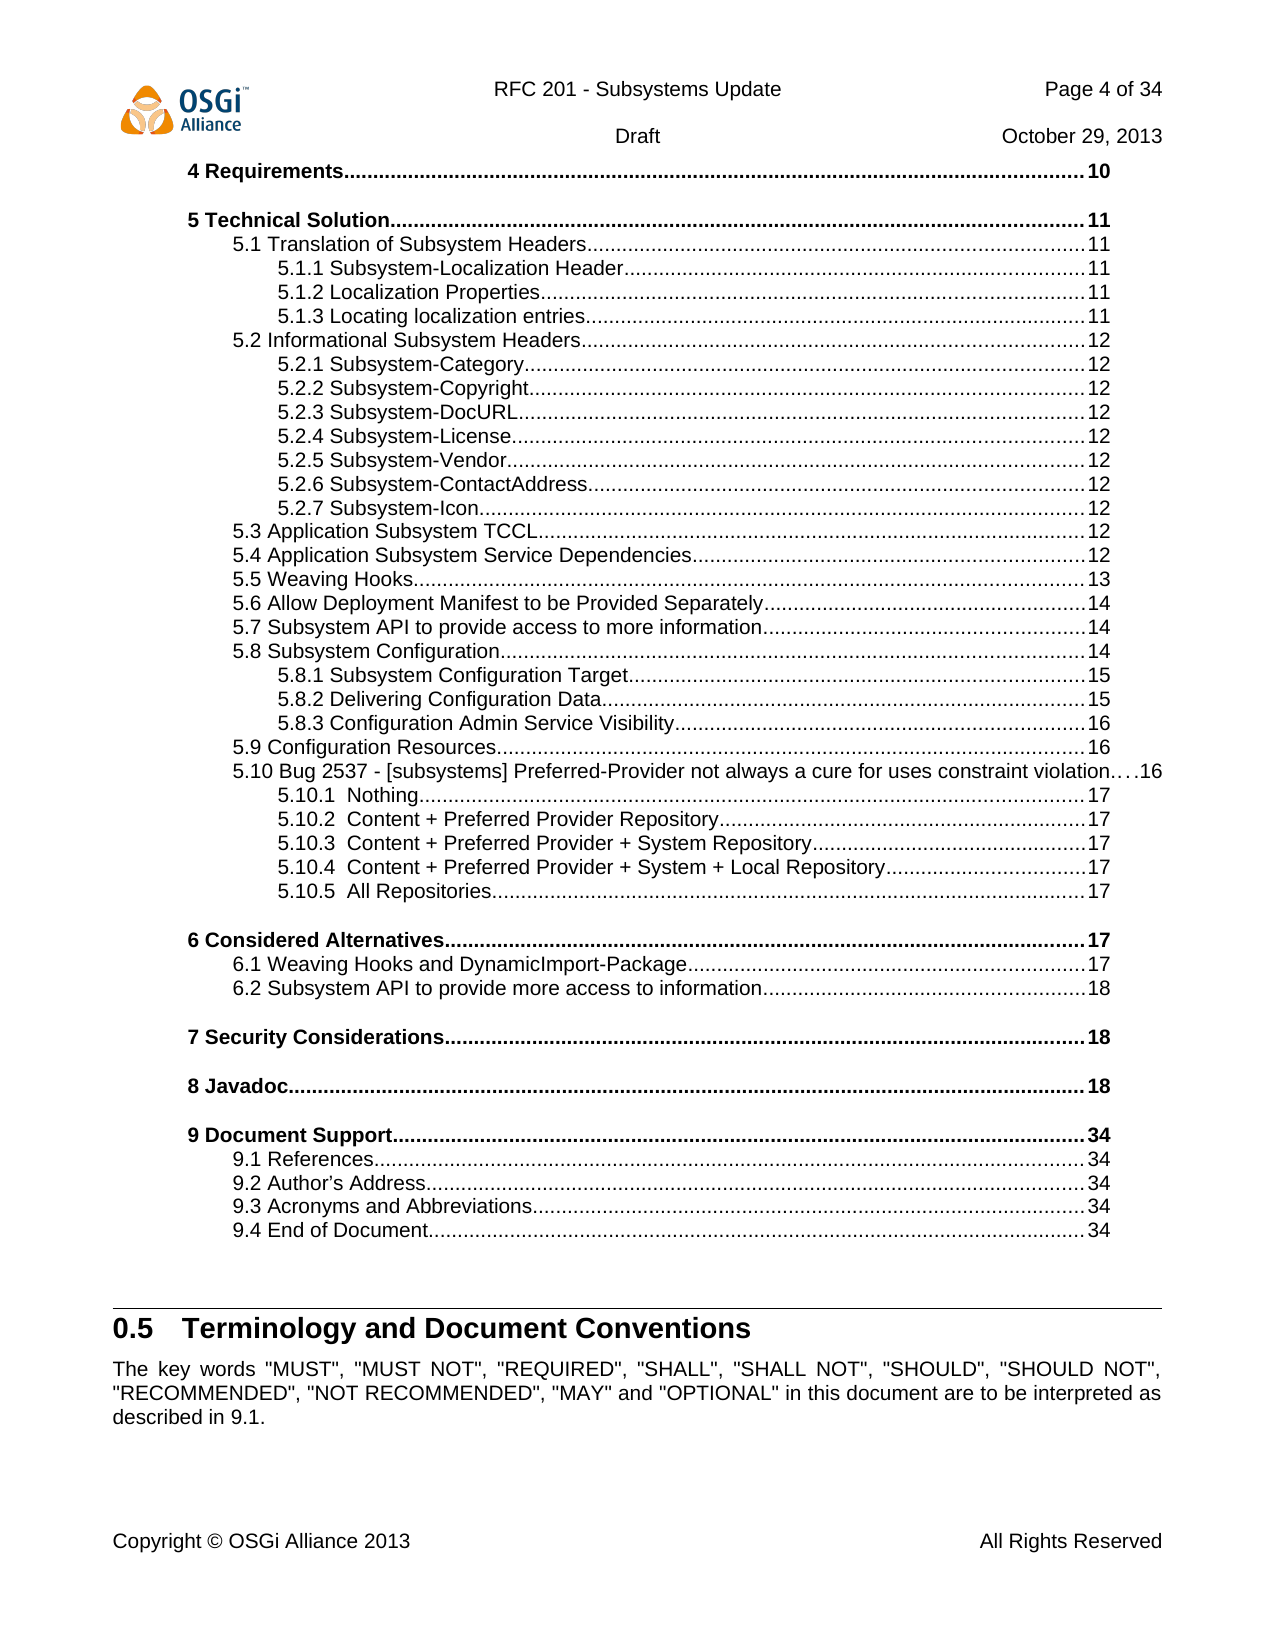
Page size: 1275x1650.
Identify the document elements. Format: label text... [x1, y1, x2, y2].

text 5.2.2 Subsystem-Copyright 12 [277, 376, 1162, 399]
text 5.8.2 Delivering Configuration Data 15 [277, 687, 1162, 711]
text 5.8.1 Subsystem Configuration Target 15 [277, 663, 1162, 687]
text 5.9 Configuration Resources 16 [232, 735, 1162, 759]
text 5.5 Weaving Hooks 13 [232, 567, 1162, 591]
text 5.2.6 Subsystem-ContactAddress 12 [277, 471, 1162, 495]
picture [113, 78, 257, 142]
text 6 Considered Alternatives 17 [187, 928, 1162, 952]
text 6.2 Subsystem API to provide more access to information 18 [232, 976, 1162, 999]
text 5.6 Allow Deployment Manifest to be Provided Separately 14 [232, 591, 1162, 615]
text 5.10 Bug 2537 - [subsystems] Preferred-Provider not always a cure for uses constraint violation. 16 [232, 759, 1162, 783]
text 5.8 Subsystem Configuration 14 [232, 639, 1162, 663]
text 8 Javadoc 18 [187, 1073, 1162, 1097]
text 5.7 Subsystem API to provide access to more information 14 [232, 615, 1162, 639]
text 5.2.5 Subsystem-Vendor 12 [277, 447, 1162, 471]
text 5.4 Application Subsystem Service Dependencies 12 [232, 543, 1162, 567]
text 5.2.1 Subsystem-Category 12 [277, 352, 1162, 376]
text The key words "MUST", "MUST NOT", "REQUIRED", "SHALL", "SHALL NOT", "SHOULD", "SHOULD NOT", "RECOMMENDED", "NOT RECOMMENDED", "MAY" and "OPTIONAL" in this document are to be interpreted as described in 9.1. [112, 1357, 1162, 1429]
text 5.1.3 Locating localization entries 11 [277, 304, 1162, 328]
text 5.10.1 Nothing 17 [277, 783, 1162, 807]
subtitle Terminology and Document Conventions [112, 1309, 1162, 1344]
text 5.2.7 Subsystem-Icon 12 [277, 495, 1162, 519]
text 9.1 References 34 [232, 1146, 1162, 1170]
text 5.10.4 Content + Preferred Provider + System + Local Repository 17 [277, 855, 1162, 879]
text 7 Security Considerations 18 [187, 1024, 1162, 1048]
text 9 Document Support 34 [187, 1122, 1162, 1146]
text 5.1 Translation of Subsystem Headers 11 [232, 232, 1162, 256]
text 5.1.1 Subsystem-Localization Header 11 [277, 256, 1162, 280]
text 6.1 Weaving Hooks and DynamicImport-Package 17 [232, 952, 1162, 976]
text 5.1.2 Localization Properties 11 [277, 280, 1162, 304]
text 5.10.3 Content + Preferred Provider + System Repository 17 [277, 831, 1162, 855]
text 9.3 Acronyms and Abbreviations 34 [232, 1194, 1162, 1218]
text 5.8.3 Configuration Admin Service Visibility 16 [277, 711, 1162, 735]
text 5.2.4 Subsystem-License 12 [277, 423, 1162, 447]
text 5 Technical Solution 11 [187, 208, 1162, 232]
text 5.2 Informational Subsystem Headers 12 [232, 328, 1162, 352]
text 9.4 End of Document 34 [232, 1218, 1162, 1242]
text 4 Requirements 10 [187, 159, 1162, 183]
text 5.10.5 All Repositories 17 [277, 879, 1162, 903]
text 5.10.2 Content + Preferred Provider Repository 17 [277, 807, 1162, 831]
text 5.3 Application Subsystem TCCL 12 [232, 519, 1162, 543]
text 5.2.3 Subsystem-DocURL 12 [277, 399, 1162, 423]
text 9.2 Author’s Address 34 [232, 1170, 1162, 1194]
